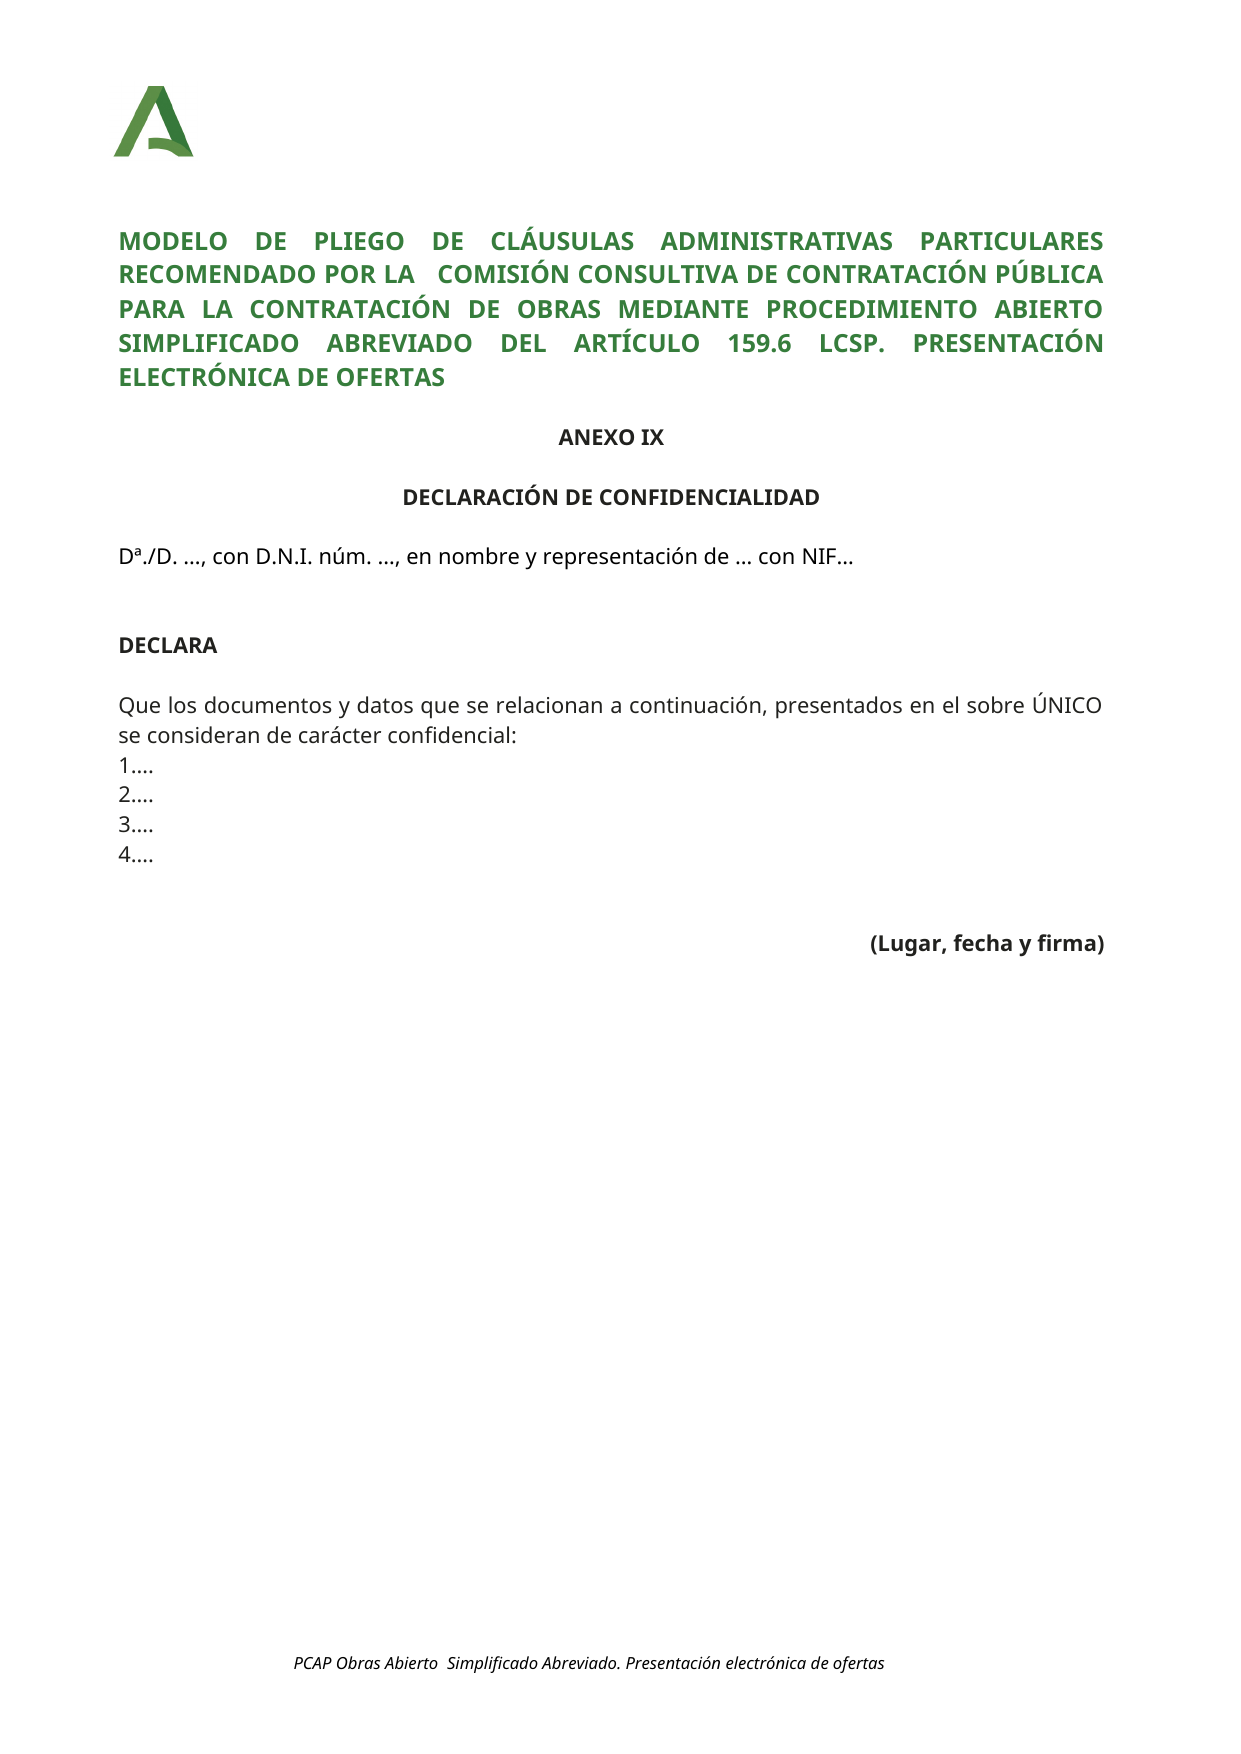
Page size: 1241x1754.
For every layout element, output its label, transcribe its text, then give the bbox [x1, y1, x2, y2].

text 3…. [118, 809, 1104, 839]
text MODELO DE PLIEGO DE CLÁUSULAS ADMINISTRATIVAS PARTICULARES RECOMENDADO POR LA COMISIÓN CONSULTIVA DE CONTRATACIÓN PÚBLICA PARA LA CONTRATACIÓN DE OBRAS MEDIANTE PROCEDIMIENTO ABIERTO SIMPLIFICADO ABREVIADO DEL ARTÍCULO 159.6 LCSP. PRESENTACIÓN ELECTRÓNICA DE OFERTAS [118, 223, 1104, 393]
text ANEXO IX [118, 422, 1104, 452]
text 1…. [118, 749, 1104, 779]
text Que los documentos y datos que se relacionan a continuación, presentados en el sobre ÚNICO se consideran de carácter confidencial: [118, 690, 1104, 749]
picture [109, 81, 198, 161]
text 2…. [118, 779, 1104, 809]
text 4…. [118, 839, 1104, 869]
text (Lugar, fecha y firma) [118, 928, 1104, 958]
text DECLARA [118, 630, 1104, 660]
text Dª./D. …, con D.N.I. núm. …, en nombre y representación de … con NIF… [118, 541, 1104, 571]
text DECLARACIÓN DE CONFIDENCIALIDAD [118, 481, 1104, 511]
